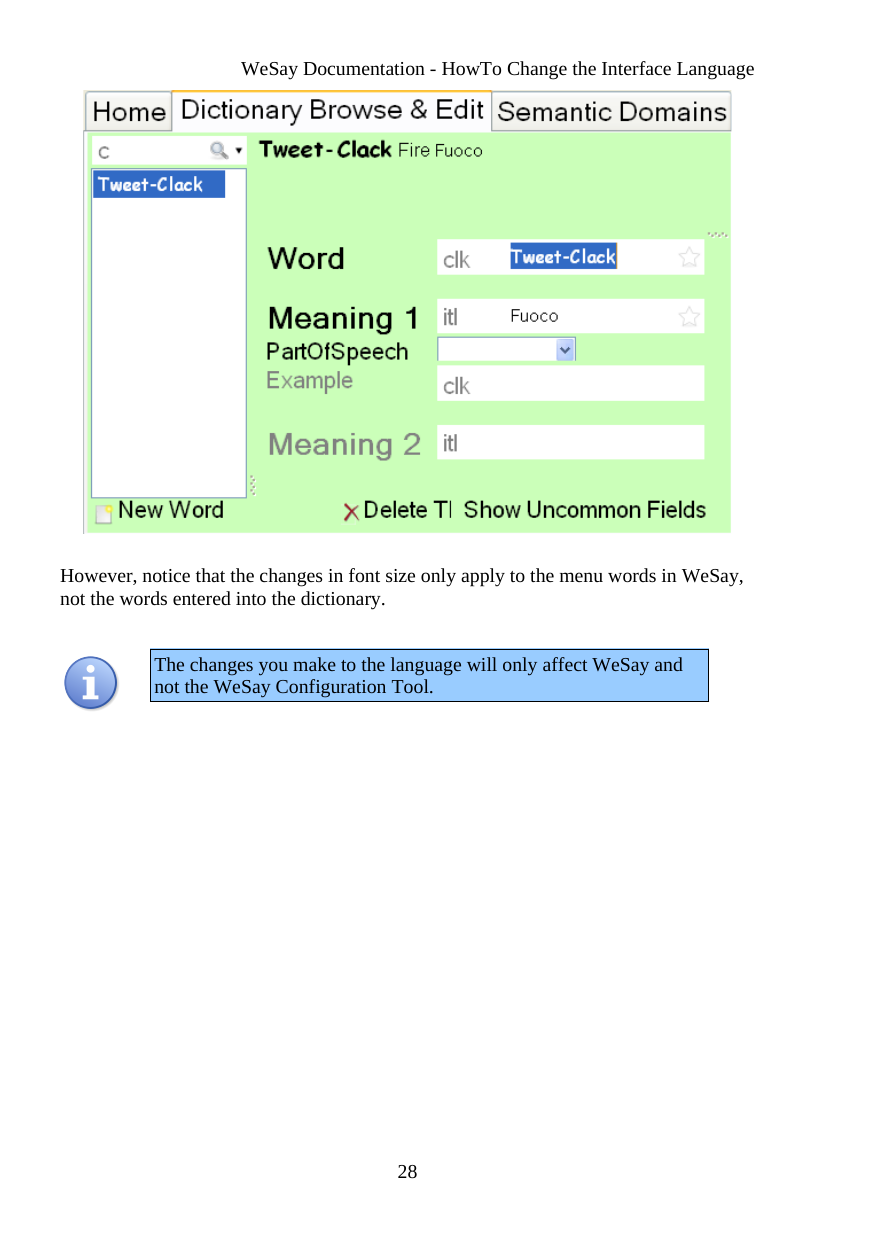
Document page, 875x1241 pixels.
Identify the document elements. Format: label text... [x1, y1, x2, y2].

text The changes you make to the language will only affect WeSay and not the WeSay Configuration Tool. [151, 650, 708, 701]
text However, notice that the changes in font size only apply to the menu words in WeSay, not the words entered into the dictionary. [60, 534, 754, 609]
picture [83, 90, 732, 534]
picture [60, 652, 121, 713]
